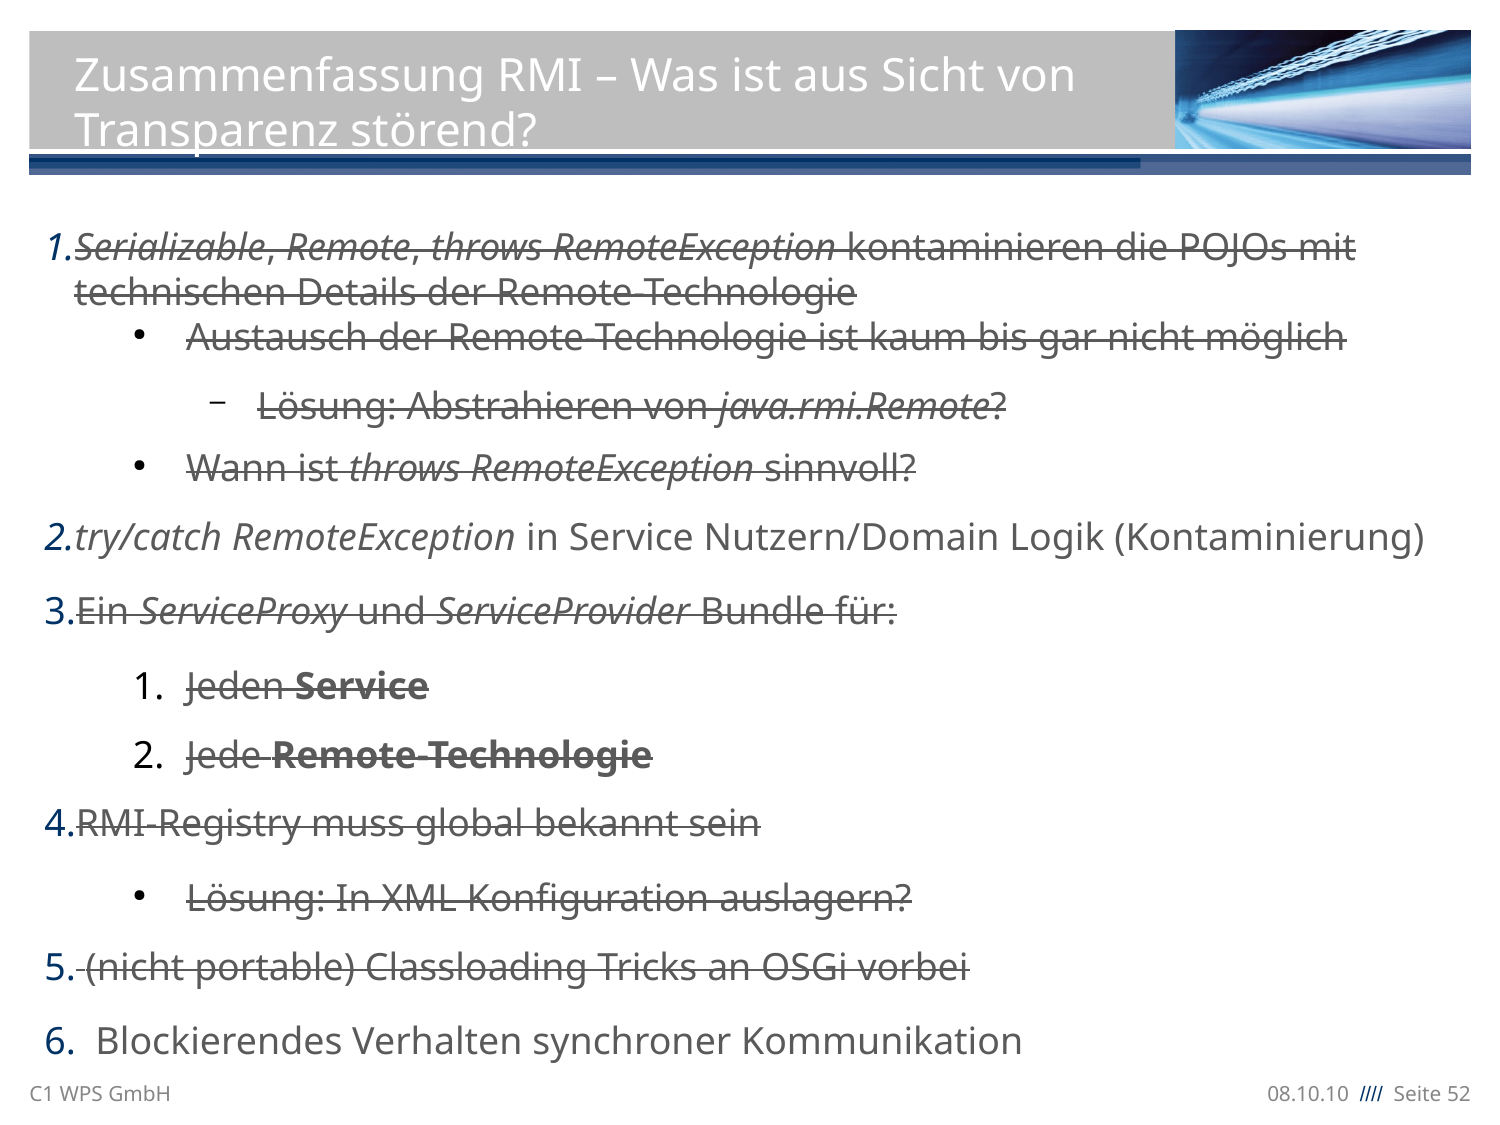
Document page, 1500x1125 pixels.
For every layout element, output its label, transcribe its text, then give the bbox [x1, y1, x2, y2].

picture [1175, 30, 1471, 149]
title Zusammenfassung RMI – Was ist aus Sicht von Transparenz störend? [29, 31, 1176, 149]
list Serializable, Remote, throws RemoteException kontaminieren die POJOs mit technischen Details der Remote-Technologie Austausch der Remote-Technologie ist kaum bis gar nicht möglich Lösung: Abstrahieren von java.rmi.Remote? Wann ist throws RemoteException sinnvoll? try/catch RemoteException in Service Nutzern/Domain Logik (Kontaminierung) Ein ServiceProxy und ServiceProvider Bundle für: Jeden Service Jede Remote-Technologie RMI-Registry muss global bekannt sein Lösung: In XML Konfiguration auslagern? (nicht portable) Classloading Tricks an OSGi vorbei Blockierendes Verhalten synchroner Kommunikation [29, 208, 1471, 1059]
picture [29, 154, 1471, 175]
